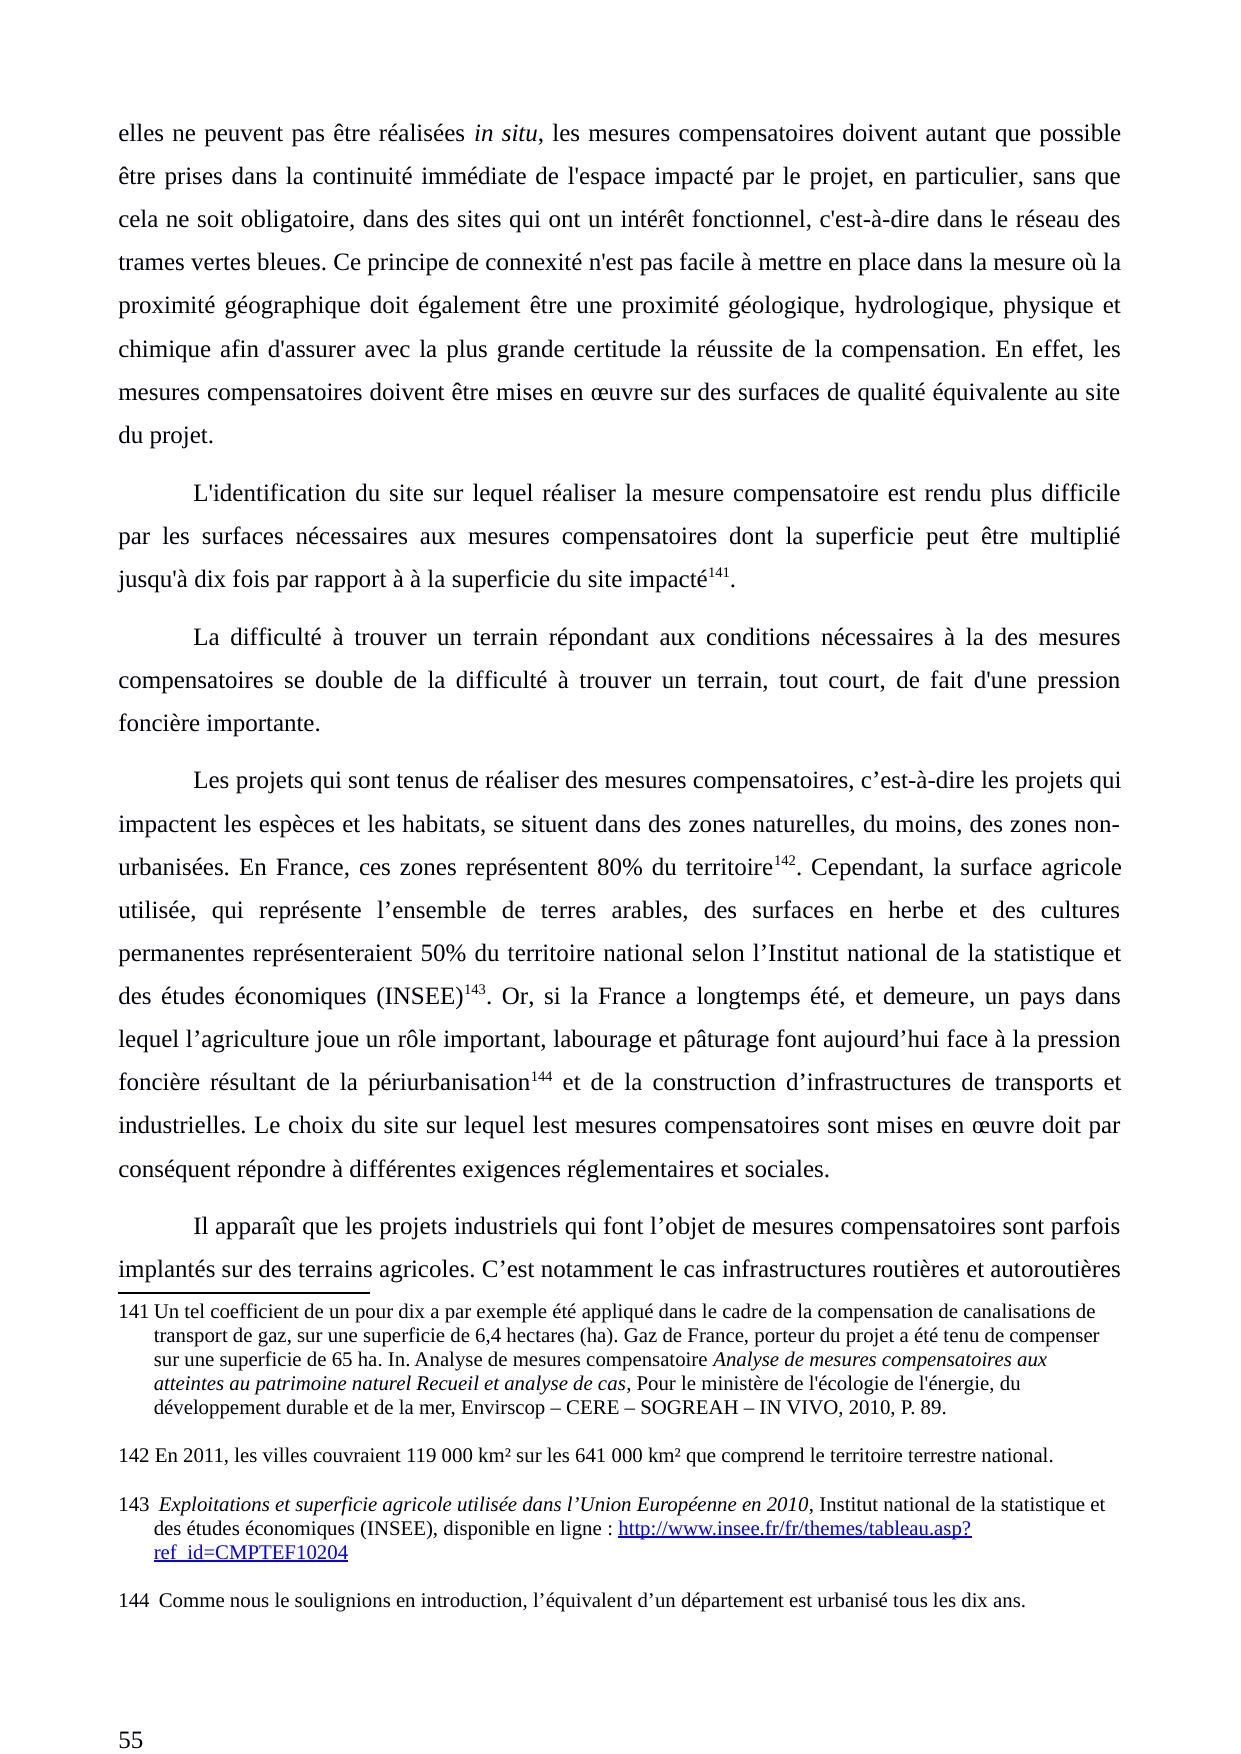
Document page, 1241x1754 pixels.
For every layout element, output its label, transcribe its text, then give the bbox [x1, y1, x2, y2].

text L'identification du site sur lequel réaliser la mesure compensatoire est rendu plus difficile par les surfaces nécessaires aux mesures compensatoires dont la superficie peut être multiplié jusqu'à dix fois par rapport à à la superficie du site impacté. [118, 478, 1122, 593]
text Exploitations et superficie agricole utilisée dans l’Union Européenne en 2010, Institut national de la statistique et des études économiques (INSEE), disponible en ligne : http://www.insee.fr/fr/themes/tableau.asp?ref_id=CMPTEF10204 [118, 1491, 1122, 1564]
text elles ne peuvent pas être réalisées in situ, les mesures compensatoires doivent autant que possible être prises dans la continuité immédiate de l'espace impacté par le projet, en particulier, sans que cela ne soit obligatoire, dans des sites qui ont un intérêt fonctionnel, c'est-à-dire dans le réseau des trames vertes bleues. Ce principe de connexité n'est pas facile à mettre en place dans la mesure où la proximité géographique doit également être une proximité géologique, hydrologique, physique et chimique afin d'assurer avec la plus grande certitude la réussite de la compensation. En effet, les mesures compensatoires doivent être mises en œuvre sur des surfaces de qualité équivalente au site du projet. [118, 118, 1122, 449]
text Il apparaît que les projets industriels qui font l’objet de mesures compensatoires sont parfois implantés sur des terrains agricoles. C’est notamment le cas infrastructures routières et autoroutières [118, 1211, 1122, 1283]
text Les projets qui sont tenus de réaliser des mesures compensatoires, c’est-à-dire les projets qui impactent les espèces et les habitats, se situent dans des zones naturelles, du moins, des zones non-urbanisées. En France, ces zones représentent 80% du territoire. Cependant, la surface agricole utilisée, qui représente l’ensemble de terres arables, des surfaces en herbe et des cultures permanentes représenteraient 50% du territoire national selon l’Institut national de la statistique et des études économiques (INSEE). Or, si la France a longtemps été, et demeure, un pays dans lequel l’agriculture joue un rôle important, labourage et pâturage font aujourd’hui face à la pression foncière résultant de la périurbanisation et de la construction d’infrastructures de transports et industrielles. Le choix du site sur lequel lest mesures compensatoires sont mises en œuvre doit par conséquent répondre à différentes exigences réglementaires et sociales. [118, 766, 1122, 1182]
text En 2011, les villes couvraient 119 000 km² sur les 641 000 km² que comprend le territoire terrestre national. [118, 1443, 1122, 1467]
text Un tel coefficient de un pour dix a par exemple été appliqué dans le cadre de la compensation de canalisations de transport de gaz, sur une superficie de 6,4 hectares (ha). Gaz de France, porteur du projet a été tenu de compenser sur une superficie de 65 ha. In. Analyse de mesures compensatoire Analyse de mesures compensatoires aux atteintes au patrimoine naturel Recueil et analyse de cas, Pour le ministère de l'écologie de l'énergie, du développement durable et de la mer, Envirscop – CERE – SOGREAH – IN VIVO, 2010, P. 89. [118, 1299, 1122, 1419]
text La difficulté à trouver un terrain répondant aux conditions nécessaires à la des mesures compensatoires se double de la difficulté à trouver un terrain, tout court, de fait d'une pression foncière importante. [118, 622, 1122, 737]
text Comme nous le soulignions en introduction, l’équivalent d’un département est urbanisé tous les dix ans. [118, 1588, 1122, 1612]
